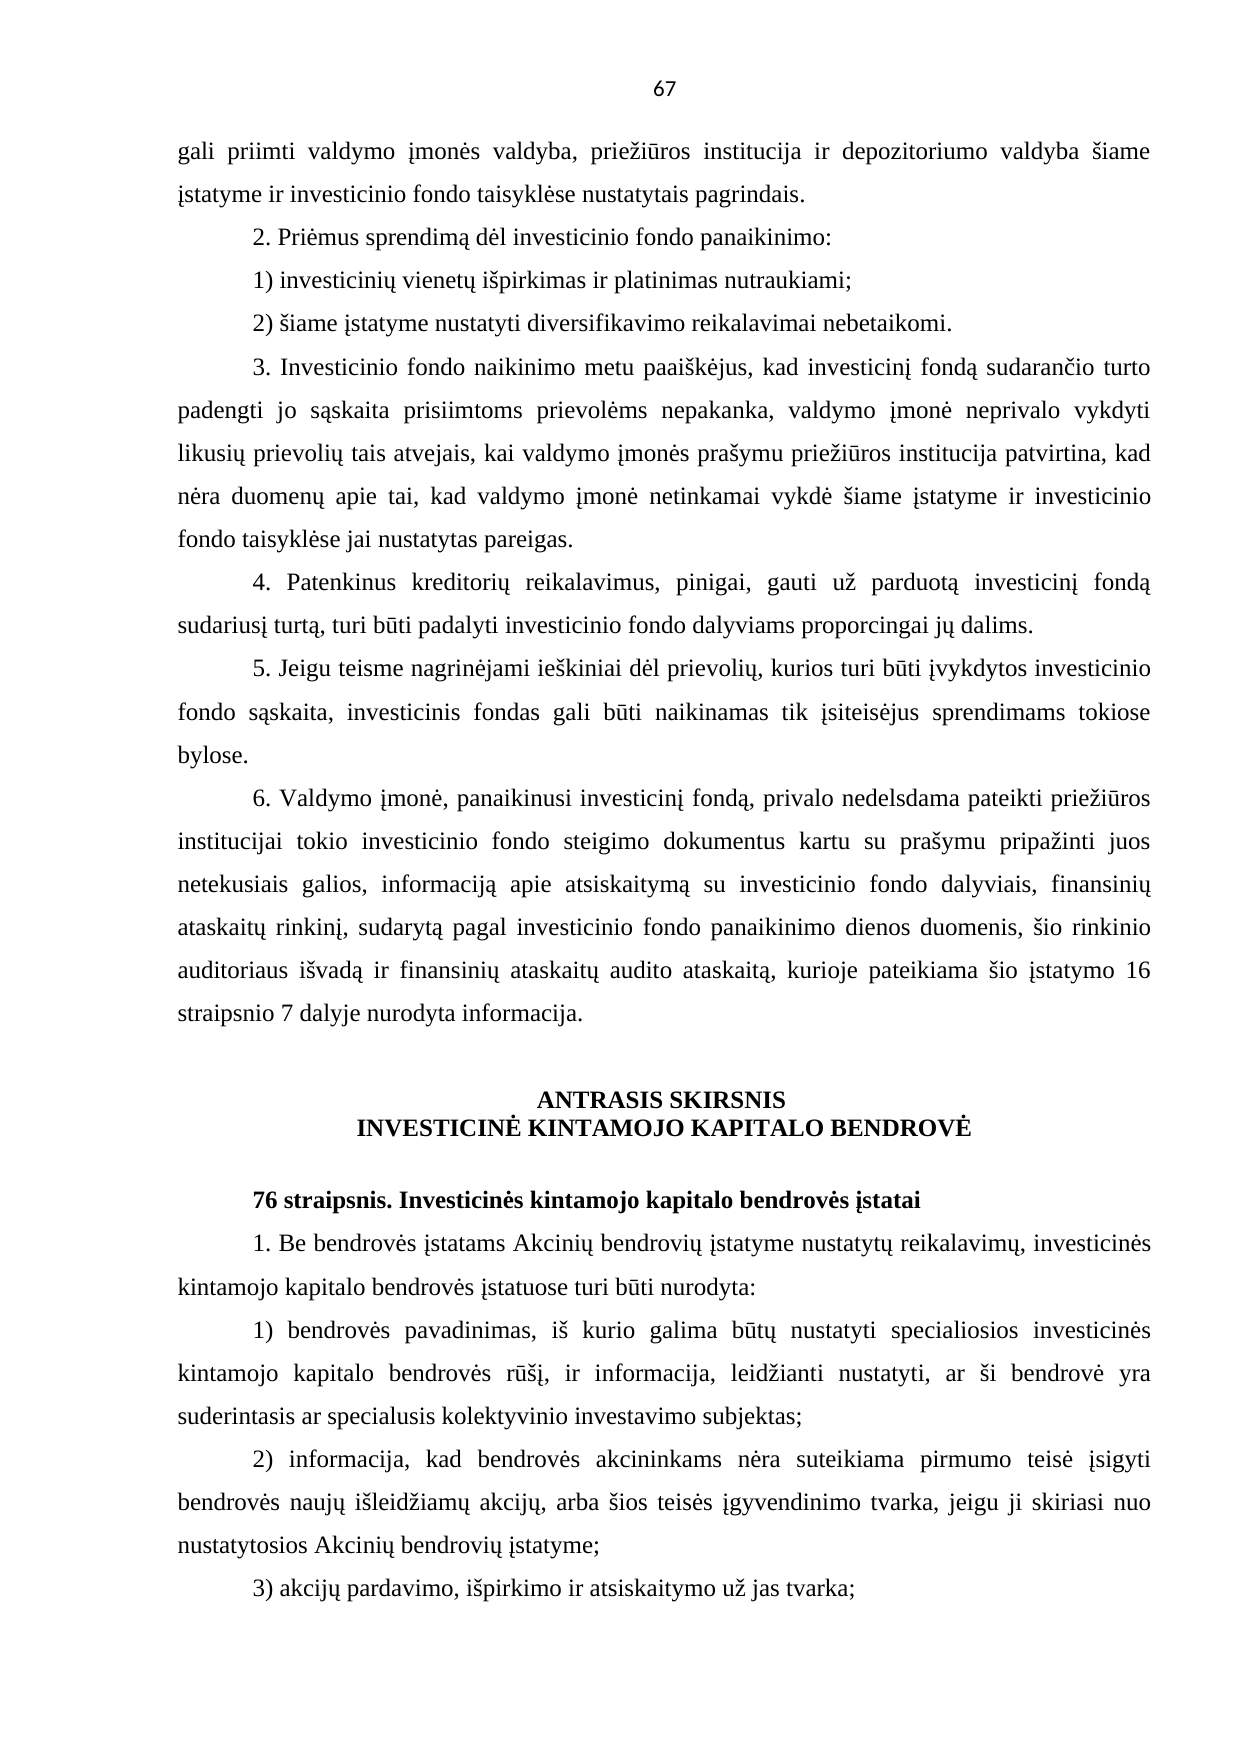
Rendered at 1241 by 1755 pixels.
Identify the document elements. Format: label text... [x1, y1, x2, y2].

text 2) informacija, kad bendrovės akcininkams nėra suteikiama pirmumo teisė įsigyti bendrovės naujų išleidžiamų akcijų, arba šios teisės įgyvendinimo tvarka, jeigu ji skiriasi nuo nustatytosios Akcinių bendrovių įstatyme; [177, 1444, 1152, 1559]
text 6. Valdymo įmonė, panaikinusi investicinį fondą, privalo nedelsdama pateikti priežiūros institucijai tokio investicinio fondo steigimo dokumentus kartu su prašymu pripažinti juos netekusiais galios, informaciją apie atsiskaitymą su investicinio fondo dalyviais, finansinių ataskaitų rinkinį, sudarytą pagal investicinio fondo panaikinimo dienos duomenis, šio rinkinio auditoriaus išvadą ir finansinių ataskaitų audito ataskaitą, kurioje pateikiama šio įstatymo 16 straipsnio 7 dalyje nurodyta informacija. [177, 783, 1152, 1027]
text 4. Patenkinus kreditorių reikalavimus, pinigai, gauti už parduotą investicinį fondą sudariusį turtą, turi būti padalyti investicinio fondo dalyviams proporcingai jų dalims. [177, 567, 1152, 639]
text gali priimti valdymo įmonės valdyba, priežiūros institucija ir depozitoriumo valdyba šiame įstatyme ir investicinio fondo taisyklėse nustatytais pagrindais. [177, 136, 1152, 208]
text 2. Priėmus sprendimą dėl investicinio fondo panaikinimo: [177, 222, 1152, 251]
text INVESTICINĖ KINTAMOJO KAPITALO BENDROVĖ [177, 1113, 1152, 1142]
text 1) bendrovės pavadinimas, iš kurio galima būtų nustatyti specialiosios investicinės kintamojo kapitalo bendrovės rūšį, ir informacija, leidžianti nustatyti, ar ši bendrovė yra suderintasis ar specialusis kolektyvinio investavimo subjektas; [177, 1315, 1152, 1430]
text 76 straipsnis. Investicinės kintamojo kapitalo bendrovės įstatai [252, 1185, 1152, 1214]
text ANTRASIS SKIRSNIS [177, 1085, 1152, 1113]
text 2) šiame įstatyme nustatyti diversifikavimo reikalavimai nebetaikomi. [177, 308, 1152, 337]
text 1. Be bendrovės įstatams Akcinių bendrovių įstatyme nustatytų reikalavimų, investicinės kintamojo kapitalo bendrovės įstatuose turi būti nurodyta: [177, 1228, 1152, 1300]
text 1) investicinių vienetų išpirkimas ir platinimas nutraukiami; [177, 265, 1152, 294]
text 3. Investicinio fondo naikinimo metu paaiškėjus, kad investicinį fondą sudarančio turto padengti jo sąskaita prisiimtoms prievolėms nepakanka, valdymo įmonė neprivalo vykdyti likusių prievolių tais atvejais, kai valdymo įmonės prašymu priežiūros institucija patvirtina, kad nėra duomenų apie tai, kad valdymo įmonė netinkamai vykdė šiame įstatyme ir investicinio fondo taisyklėse jai nustatytas pareigas. [177, 352, 1152, 553]
text 3) akcijų pardavimo, išpirkimo ir atsiskaitymo už jas tvarka; [177, 1573, 1152, 1602]
text 5. Jeigu teisme nagrinėjami ieškiniai dėl prievolių, kurios turi būti įvykdytos investicinio fondo sąskaita, investicinis fondas gali būti naikinamas tik įsiteisėjus sprendimams tokiose bylose. [177, 653, 1152, 768]
